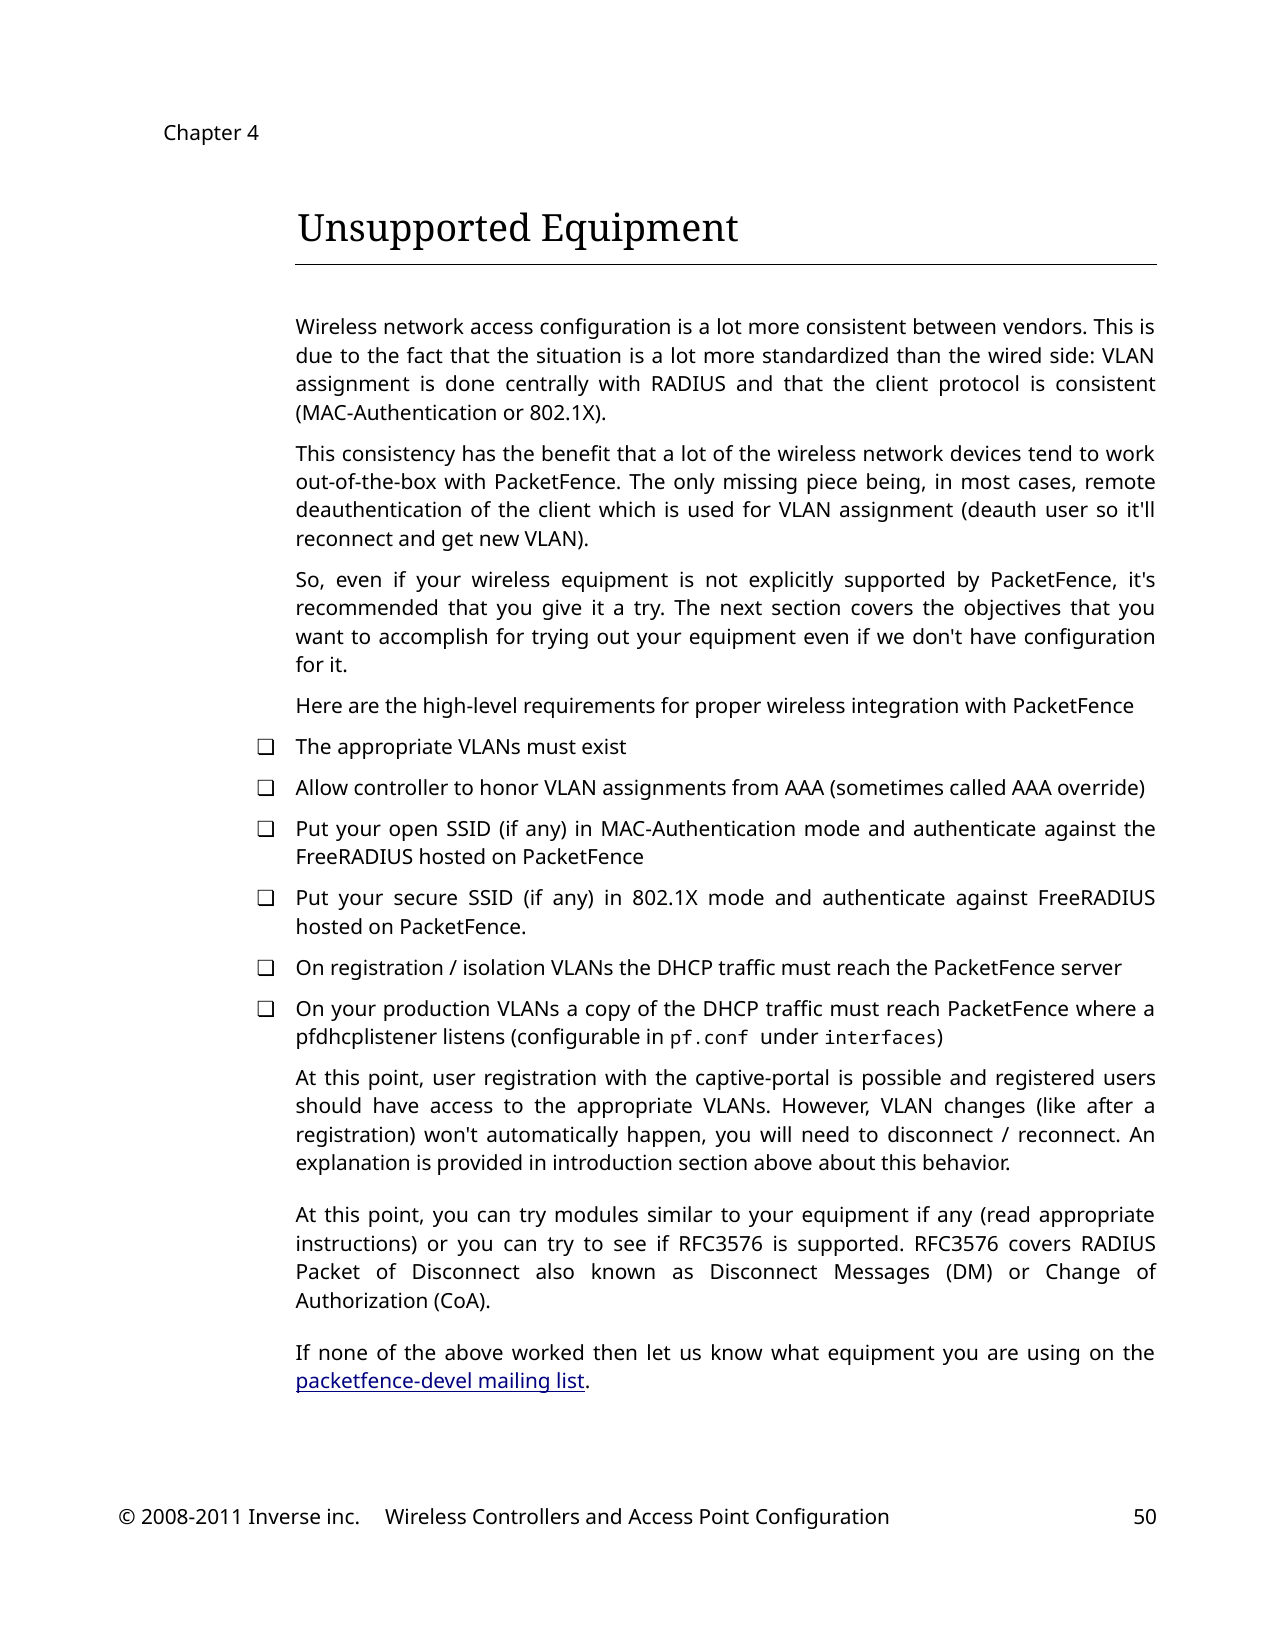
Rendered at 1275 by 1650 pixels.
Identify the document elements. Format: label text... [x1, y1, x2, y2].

list ❏ Put your open SSID (if any) in MAC-Authentication mode and authenticate against the FreeRADIUS hosted on PacketFence [256, 814, 1157, 871]
list ❏ Put your secure SSID (if any) in 802.1X mode and authenticate against FreeRADIUS hosted on PacketFence. [256, 883, 1157, 940]
text This consistency has the benefit that a lot of the wireless network devices tend to work out-of-the-box with PacketFence. The only missing piece being, in most cases, remote deauthentication of the client which is used for VLAN assignment (deauth user so it'll reconnect and get new VLAN). [295, 439, 1157, 552]
text If none of the above worked then let us know what equipment you are using on the packetfence-devel mailing list. [295, 1338, 1157, 1395]
text Here are the high-level requirements for proper wireless integration with PacketFence [295, 691, 1157, 720]
list ❏ Allow controller to honor VLAN assignments from AAA (sometimes called AAA override) [256, 773, 1157, 802]
text Wireless network access configuration is a lot more consistent between vendors. This is due to the fact that the situation is a lot more standardized than the wired side: VLAN assignment is done centrally with RADIUS and that the client protocol is consistent (MAC-Authentication or 802.1X). [295, 312, 1157, 426]
list ❏ On registration / isolation VLANs the DHCP traffic must reach the PacketFence server [256, 953, 1157, 981]
subtitle Unsupported Equipment [295, 201, 1157, 264]
text So, even if your wireless equipment is not explicitly supported by PacketFence, it's recommended that you give it a try. The next section covers the objectives that you want to accomplish for trying out your equipment even if we don't have configuration for it. [295, 565, 1157, 679]
text At this point, you can try modules similar to your equipment if any (read appropriate instructions) or you can try to see if RFC3576 is supported. RFC3576 covers RADIUS Packet of Disconnect also known as Disconnect Messages (DM) or Change of Authorization (CoA). [295, 1201, 1157, 1314]
list ❏ On your production VLANs a copy of the DHCP traffic must reach PacketFence where a pfdhcplistener listens (configurable in pf.conf under interfaces) [256, 994, 1157, 1051]
text At this point, user registration with the captive-portal is possible and registered users should have access to the appropriate VLANs. However, VLAN changes (like after a registration) won't automatically happen, you will need to disconnect / reconnect. An explanation is provided in introduction section above about this behavior. [295, 1063, 1157, 1177]
list ❏ The appropriate VLANs must exist [256, 732, 1157, 761]
